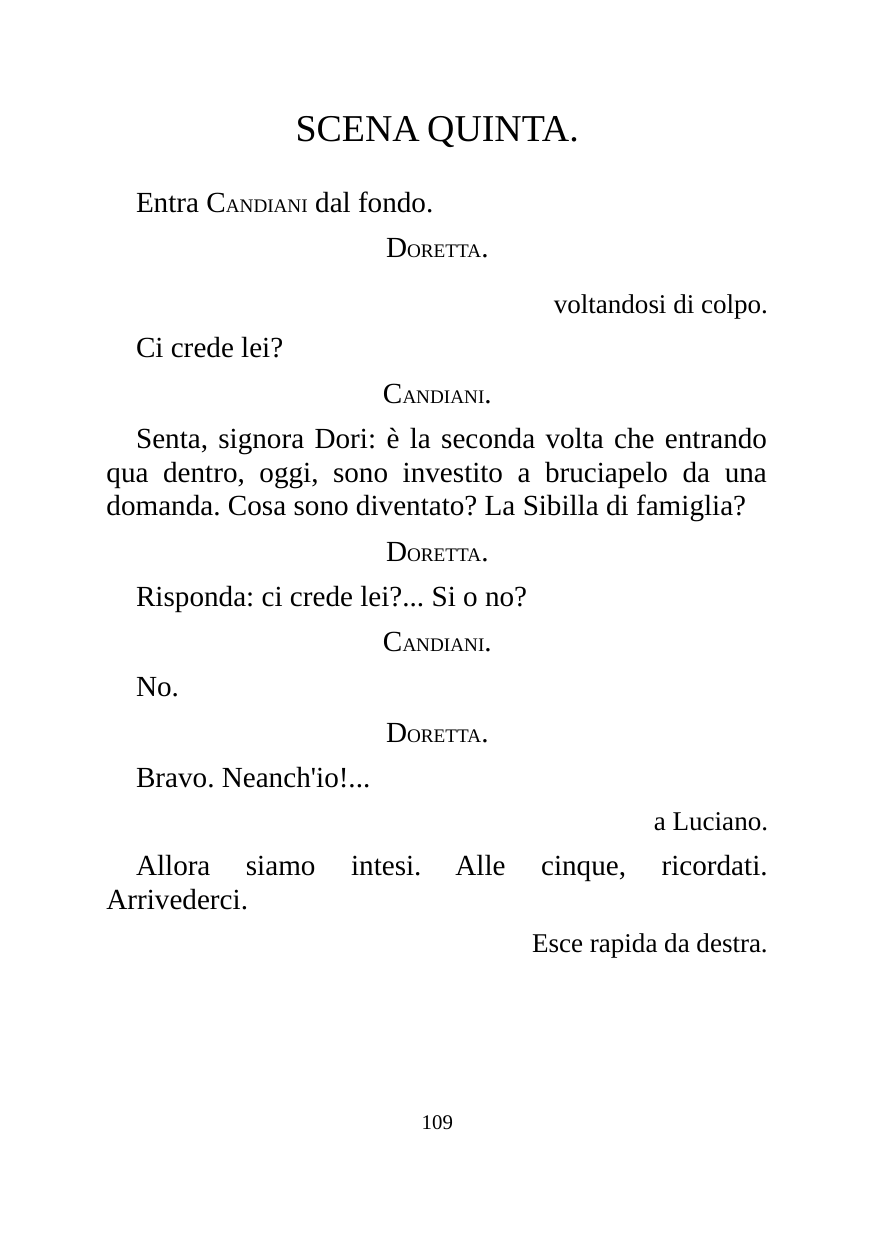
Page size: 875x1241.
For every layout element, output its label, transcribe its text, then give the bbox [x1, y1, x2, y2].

text No. [106, 669, 768, 703]
text Risponda: ci crede lei?... Si o no? [106, 579, 768, 612]
text Doretta. [106, 231, 768, 264]
text Doretta. [106, 715, 768, 748]
text voltandosi di colpo. [402, 288, 768, 319]
text Bravo. Neanch'io!... [106, 760, 768, 794]
text Senta, signora Dori: è la seconda volta che entrando qua dentro, oggi, sono investito a bruciapelo da una domanda. Cosa sono diventato? La Sibilla di famiglia? [106, 421, 768, 522]
text Entra Candiani dal fondo. [106, 185, 768, 219]
text Allora siamo intesi. Alle cinque, ricordati. Arrivederci. [106, 848, 768, 916]
text Ci crede lei? [106, 331, 768, 364]
text Candiani. [106, 376, 768, 409]
text Esce rapida da destra. [402, 927, 768, 958]
text Doretta. [106, 534, 768, 567]
text Candiani. [106, 624, 768, 658]
text a Luciano. [402, 806, 768, 837]
subtitle SCENA QUINTA. [106, 106, 768, 150]
